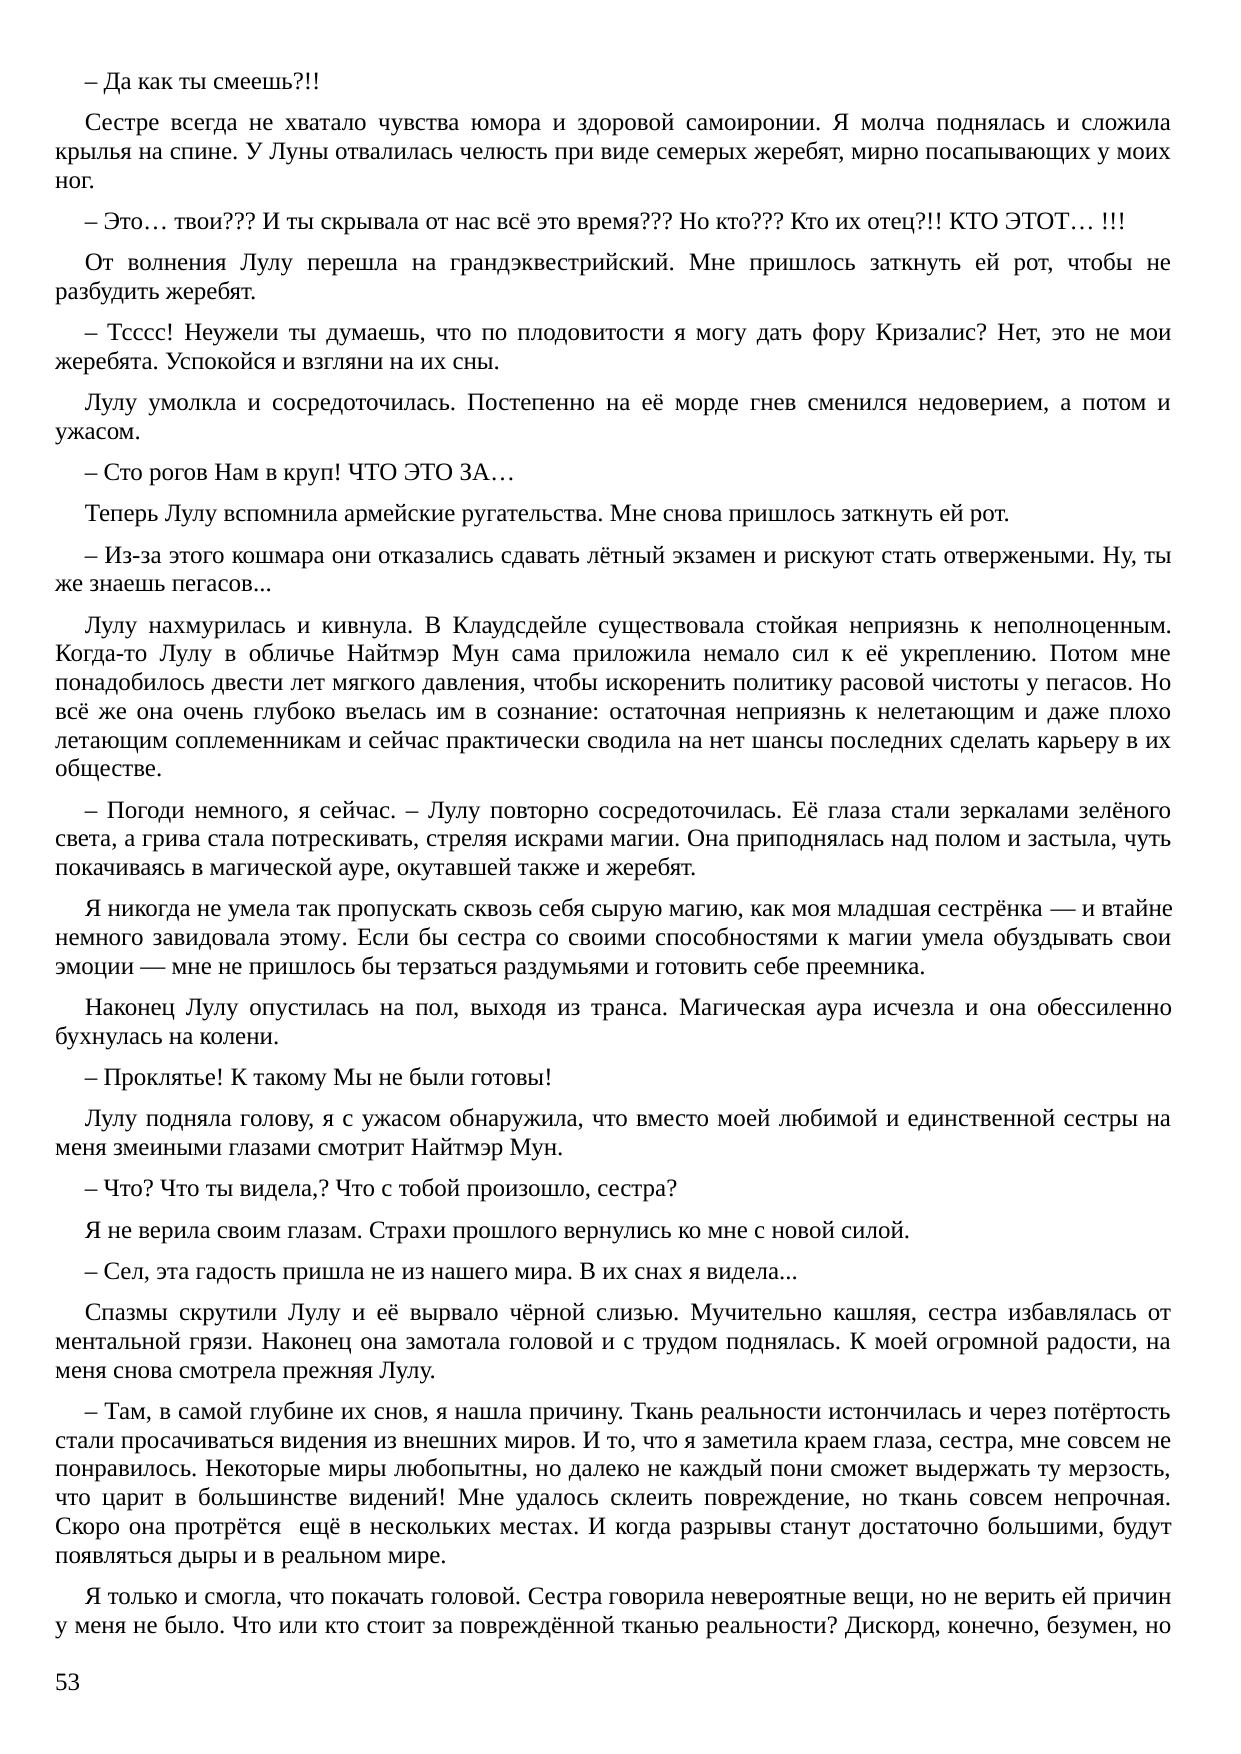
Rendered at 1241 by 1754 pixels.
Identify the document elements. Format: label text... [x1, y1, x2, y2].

text – Сел, эта гадость пришла не из нашего мира. В их снах я видела... [55, 1256, 1173, 1285]
text Лулу подняла голову, я с ужасом обнаружила, что вместо моей любимой и единственной сестры на меня змеиными глазами смотрит Найтмэр Мун. [55, 1103, 1173, 1161]
text Сестре всегда не хватало чувства юмора и здоровой самоиронии. Я молча поднялась и сложила крылья на спине. У Луны отвалилась челюсть при виде семерых жеребят, мирно посапывающих у моих ног. [55, 107, 1173, 193]
text От волнения Лулу перешла на грандэквестрийский. Мне пришлось заткнуть ей рот, чтобы не разбудить жеребят. [55, 247, 1173, 305]
text – Сто рогов Нам в круп! ЧТО ЭТО ЗА… [55, 457, 1173, 486]
text Теперь Лулу вспомнила армейские ругательства. Мне снова пришлось заткнуть ей рот. [55, 498, 1173, 527]
text Спазмы скрутили Лулу и её вырвало чёрной слизью. Мучительно кашляя, сестра избавлялась от ментальной грязи. Наконец она замотала головой и с трудом поднялась. К моей огромной радости, на меня снова смотрела прежняя Лулу. [55, 1297, 1173, 1383]
text Лулу умолкла и сосредоточилась. Постепенно на её морде гнев сменился недоверием, а потом и ужасом. [55, 387, 1173, 445]
text – Да как ты смеешь?!! [55, 66, 1173, 95]
text – Там, в самой глубине их снов, я нашла причину. Ткань реальности истончилась и через потёртость стали просачиваться видения из внешних миров. И то, что я заметила краем глаза, сестра, мне совсем не понравилось. Некоторые миры любопытны, но далеко не каждый пони сможет выдержать ту мерзость, что царит в большинстве видений! Мне удалось склеить повреждение, но ткань совсем непрочная. Скоро она протрётся ещё в нескольких местах. И когда разрывы станут достаточно большими, будут появляться дыры и в реальном мире. [55, 1396, 1173, 1568]
text – Погоди немного, я сейчас. – Лулу повторно сосредоточилась. Её глаза стали зеркалами зелёного света, а грива стала потрескивать, стреляя искрами магии. Она приподнялась над полом и застыла, чуть покачиваясь в магической ауре, окутавшей также и жеребят. [55, 795, 1173, 881]
text – Что? Что ты видела,? Что с тобой произошло, сестра? [55, 1173, 1173, 1202]
text Я не верила своим глазам. Страхи прошлого вернулись ко мне с новой силой. [55, 1215, 1173, 1243]
text – Проклятье! К такому Мы не были готовы! [55, 1062, 1173, 1091]
text Я только и смогла, что покачать головой. Сестра говорила невероятные вещи, но не верить ей причин у меня не было. Что или кто стоит за повреждённой тканью реальности? Дискорд, конечно, безумен, но [55, 1581, 1173, 1638]
text – Тсссс! Неужели ты думаешь, что по плодовитости я могу дать фору Кризалис? Нет, это не мои жеребята. Успокойся и взгляни на их сны. [55, 317, 1173, 375]
text Наконец Лулу опустилась на пол, выходя из транса. Магическая аура исчезла и она обессиленно бухнулась на колени. [55, 992, 1173, 1050]
text – Из-за этого кошмара они отказались сдавать лётный экзамен и рискуют стать отвержеными. Ну, ты же знаешь пегасов... [55, 540, 1173, 597]
text Лулу нахмурилась и кивнула. В Клаудсдейле существовала стойкая неприязнь к неполноценным. Когда-то Лулу в обличье Найтмэр Мун сама приложила немало сил к её укреплению. Потом мне понадобилось двести лет мягкого давления, чтобы искоренить политику расовой чистоты у пегасов. Но всё же она очень глубоко въелась им в сознание: остаточная неприязнь к нелетающим и даже плохо летающим соплеменникам и сейчас практически сводила на нет шансы последних сделать карьеру в их обществе. [55, 610, 1173, 782]
text – Это… твои??? И ты скрывала от нас всё это время??? Но кто??? Кто их отец?!! КТО ЭТОТ… !!! [55, 206, 1173, 235]
text Я никогда не умела так пропускать сквозь себя сырую магию, как моя младшая сестрёнка — и втайне немного завидовала этому. Если бы сестра со своими способностями к магии умела обуздывать свои эмоции — мне не пришлось бы терзаться раздумьями и готовить себе преемника. [55, 893, 1173, 980]
